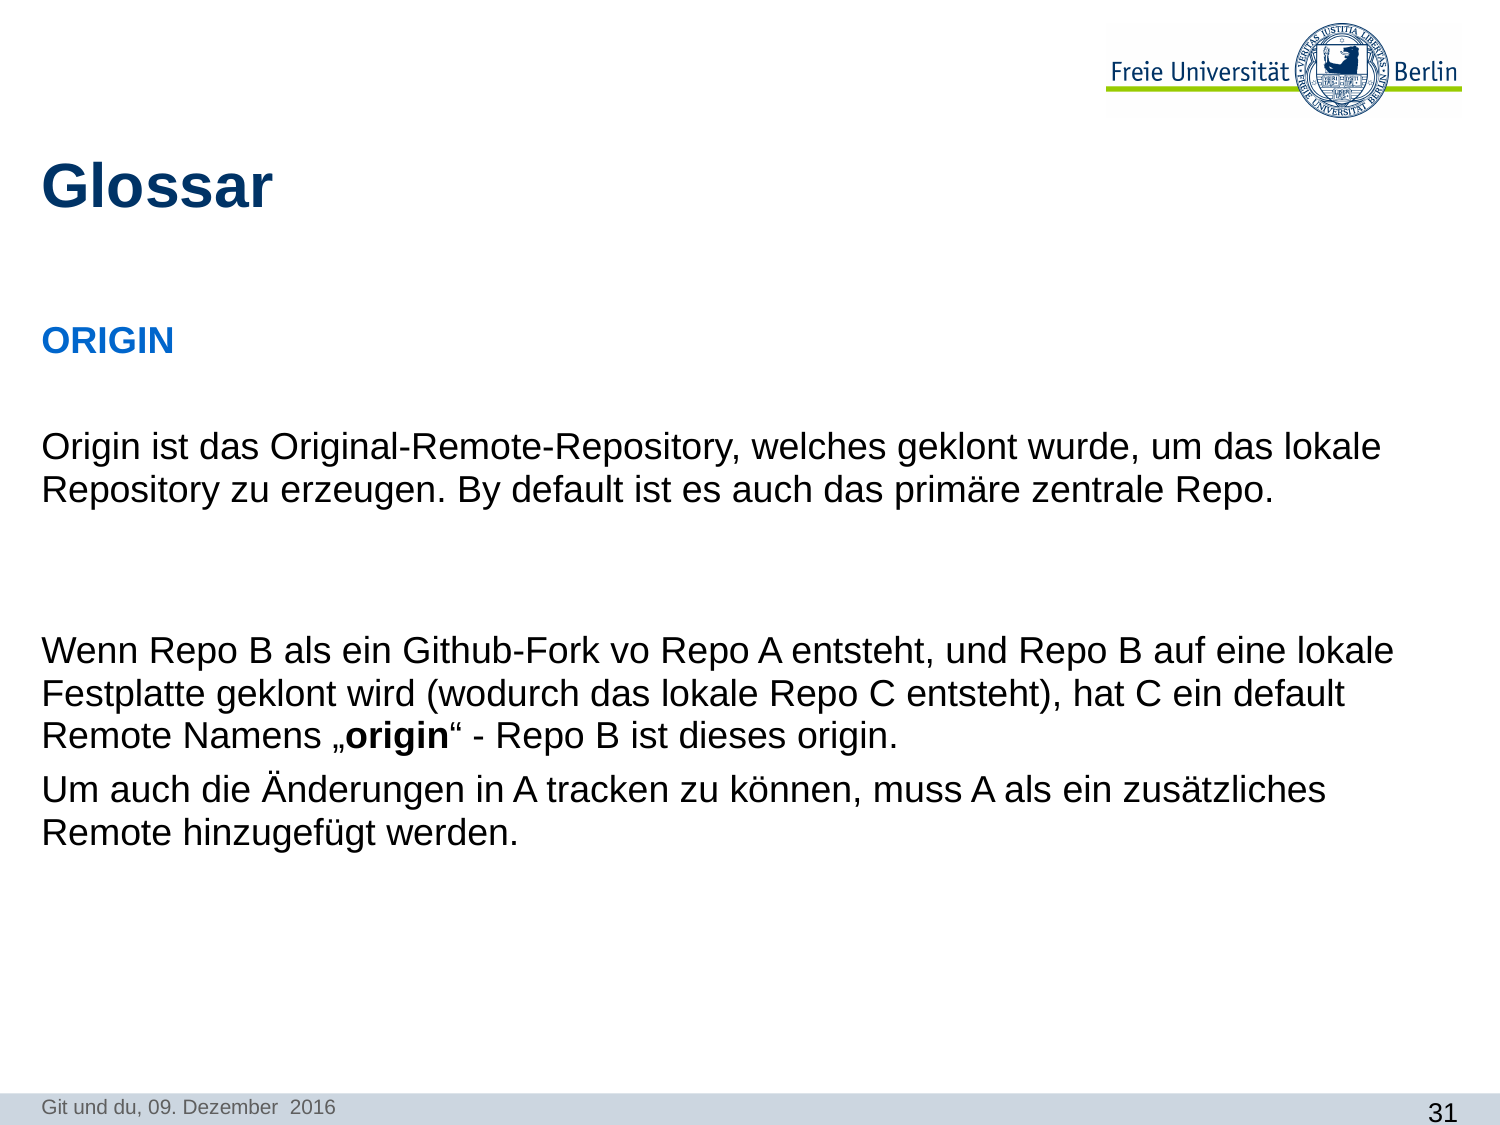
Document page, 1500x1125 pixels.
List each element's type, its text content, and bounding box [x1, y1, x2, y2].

title Glossar [41, 150, 1460, 221]
list ORIGIN Origin ist das Original-Remote-Repository, welches geklont wurde, um das lokale Repository zu erzeugen. By default ist es auch das primäre zentrale Repo. Wenn Repo B als ein Github-Fork vo Repo A entsteht, und Repo B auf eine lokale Festplatte geklont wird (wodurch das lokale Repo C entsteht), hat C ein default Remote Namens „origin“ - Repo B ist dieses origin. Um auch die Änderungen in A tracken zu können, muss A als ein zusätzliches Remote hinzugefügt werden. [41, 265, 1460, 1064]
picture [1106, 23, 1462, 118]
